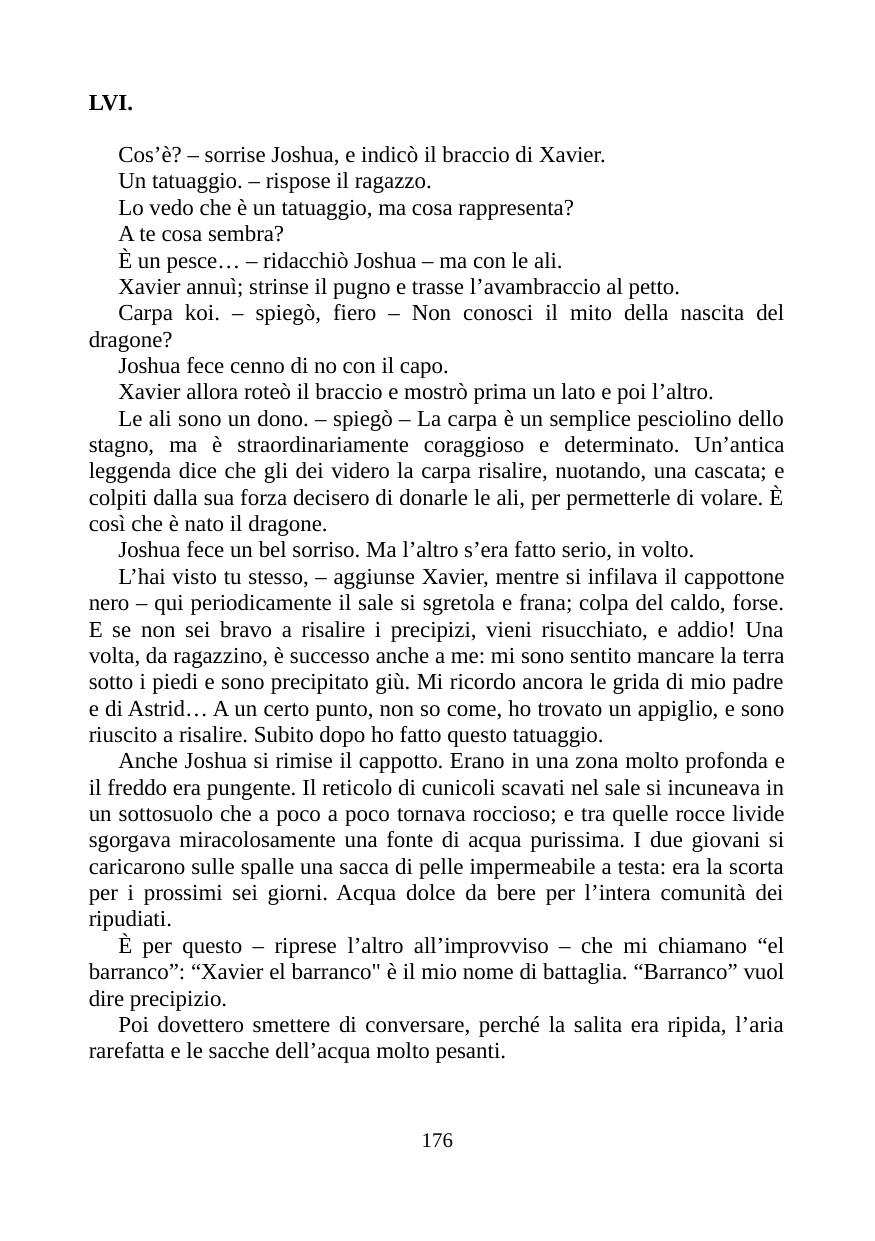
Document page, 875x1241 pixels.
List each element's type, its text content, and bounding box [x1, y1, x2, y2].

subtitle LVI. [88, 88, 786, 115]
text Lo vedo che è un tatuaggio, ma cosa rappresenta? [88, 194, 786, 220]
text È per questo – riprese l’altro all’improvviso – che mi chiamano “el barranco”: “Xavier el barranco" è il mio nome di battaglia. “Barranco” vuol dire precipizio. [88, 932, 786, 1011]
text Anche Joshua si rimise il cappotto. Erano in una zona molto profonda e il freddo era pungente. Il reticolo di cunicoli scavati nel sale si incuneava in un sottosuolo che a poco a poco tornava roccioso; e tra quelle rocce livide sgorgava miracolosamente una fonte di acqua purissima. I due giovani si caricarono sulle spalle una sacca di pelle impermeabile a testa: era la scorta per i prossimi sei giorni. Acqua dolce da bere per l’intera comunità dei ripudiati. [88, 747, 786, 932]
text Le ali sono un dono. – spiegò – La carpa è un semplice pesciolino dello stagno, ma è straordinariamente coraggioso e determinato. Un’antica leggenda dice che gli dei videro la carpa risalire, nuotando, una cascata; e colpiti dalla sua forza decisero di donarle le ali, per permetterle di volare. È così che è nato il dragone. [88, 405, 786, 537]
text Poi dovettero smettere di conversare, perché la salita era ripida, l’aria rarefatta e le sacche dell’acqua molto pesanti. [88, 1011, 786, 1064]
text Xavier annuì; strinse il pugno e trasse l’avambraccio al petto. [88, 273, 786, 299]
text L’hai visto tu stesso, – aggiunse Xavier, mentre si infilava il cappottone nero – qui periodicamente il sale si sgretola e frana; colpa del caldo, forse. E se non sei bravo a risalire i precipizi, vieni risucchiato, e addio! Una volta, da ragazzino, è successo anche a me: mi sono sentito mancare la terra sotto i piedi e sono precipitato giù. Mi ricordo ancora le grida di mio padre e di Astrid… A un certo punto, non so come, ho trovato un appiglio, e sono riuscito a risalire. Subito dopo ho fatto questo tatuaggio. [88, 563, 786, 747]
text Joshua fece un bel sorriso. Ma l’altro s’era fatto serio, in volto. [88, 537, 786, 563]
text Carpa koi. – spiegò, fiero – Non conosci il mito della nascita del dragone? [88, 299, 786, 352]
text A te cosa sembra? [88, 220, 786, 247]
text È un pesce… – ridacchiò Joshua – ma con le ali. [88, 247, 786, 273]
text Cos’è? – sorrise Joshua, e indicò il braccio di Xavier. [88, 141, 786, 168]
text Xavier allora roteò il braccio e mostrò prima un lato e poi l’altro. [88, 378, 786, 405]
text Joshua fece cenno di no con il capo. [88, 352, 786, 378]
text Un tatuaggio. – rispose il ragazzo. [88, 168, 786, 194]
